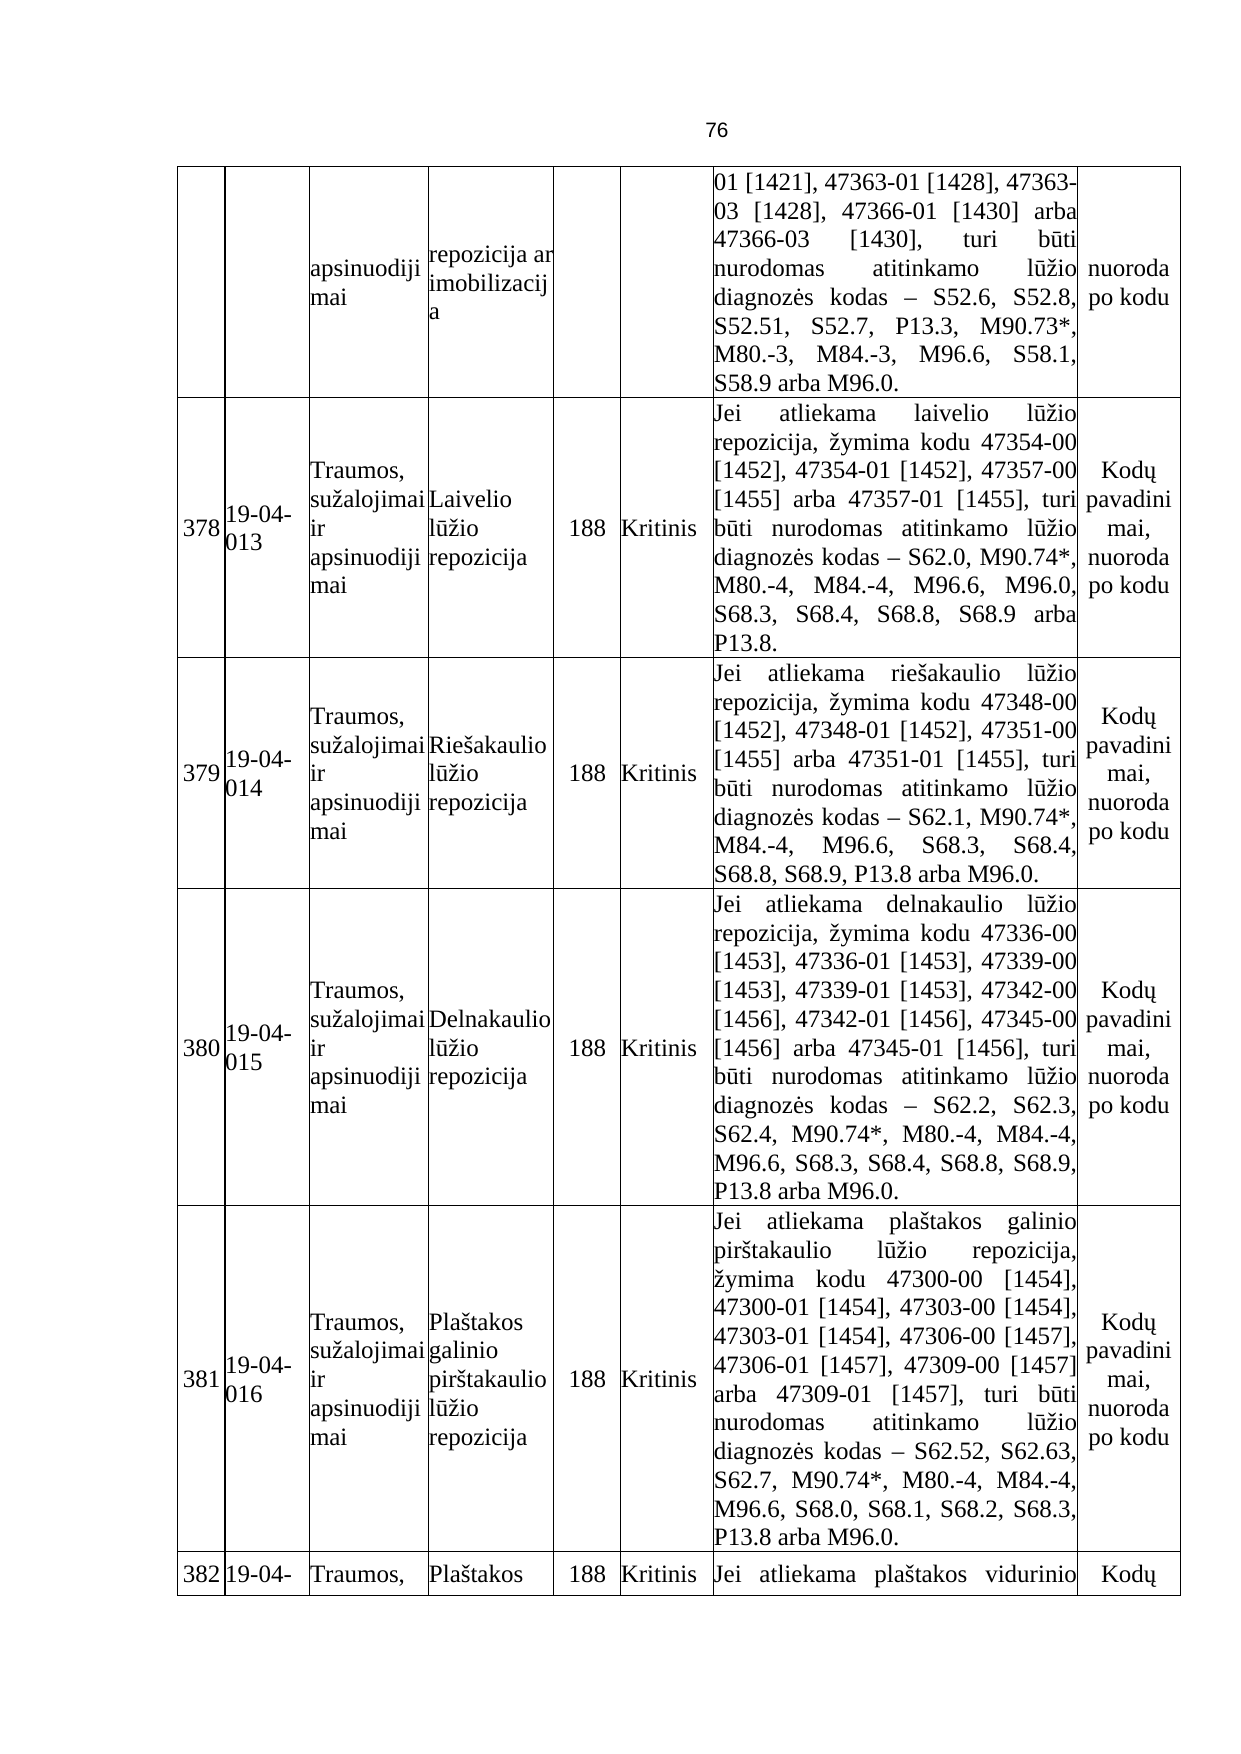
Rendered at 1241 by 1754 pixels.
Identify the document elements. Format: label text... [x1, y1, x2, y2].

table_cell Traumos, sužalojimai ir apsinuodijimai [310, 889, 428, 1205]
table_cell Kritinis [621, 1552, 713, 1594]
table_cell Jei atliekama riešakaulio lūžio repozicija, žymima kodu 47348-00 [1452], 47348-01 [1452], 47351-00 [1455] arba 47351-01 [1455], turi būti nurodomas atitinkamo lūžio diagnozės kodas – S62.1, M90.74*, M84.-4, M96.6, S68.3, S68.4, S68.8, S68.9, P13.8 arba M96.0. [714, 658, 1077, 888]
table_cell Kritinis [621, 398, 713, 657]
table_cell 188 [554, 398, 620, 657]
table_cell 378 [178, 398, 224, 657]
table_cell 381 [178, 1206, 224, 1551]
table_cell 188 [554, 1552, 620, 1594]
table_cell 19-04-015 [226, 889, 309, 1205]
table_cell 379 [178, 658, 224, 888]
table_cell Jei atliekama laivelio lūžio repozicija, žymima kodu 47354-00 [1452], 47354-01 [1452], 47357-00 [1455] arba 47357-01 [1455], turi būti nurodomas atitinkamo lūžio diagnozės kodas – S62.0, M90.74*, M80.-4, M84.-4, M96.6, M96.0, S68.3, S68.4, S68.8, S68.9 arba P13.8. [714, 398, 1077, 657]
table_cell Laivelio lūžio repozicija [429, 398, 553, 657]
table_cell Kodų [1078, 1552, 1180, 1594]
table_cell Kritinis [621, 889, 713, 1205]
table_cell 19-04- [226, 1552, 309, 1594]
table_cell Traumos, sužalojimai ir apsinuodijimai [310, 1206, 428, 1551]
table_cell Plaštakos [429, 1552, 553, 1594]
table_cell nuoroda po kodu [1078, 167, 1180, 397]
table_cell 188 [554, 1206, 620, 1551]
table_cell 19-04-016 [226, 1206, 309, 1551]
table_cell apsinuodijimai [310, 167, 428, 397]
table_cell 19-04-014 [226, 658, 309, 888]
table_cell Delnakaulio lūžio repozicija [429, 889, 553, 1205]
table_cell 19-04-013 [226, 398, 309, 657]
table_cell [621, 167, 713, 397]
table_cell Kritinis [621, 658, 713, 888]
table_cell Riešakaulio lūžio repozicija [429, 658, 553, 888]
table_cell Jei atliekama plaštakos vidurinio [714, 1552, 1077, 1594]
table_cell 382 [178, 1552, 224, 1594]
table_cell 380 [178, 889, 224, 1205]
table_cell Kodų pavadinimai, nuoroda po kodu [1078, 889, 1180, 1205]
table_cell Kodų pavadinimai, nuoroda po kodu [1078, 658, 1180, 888]
table_cell 188 [554, 658, 620, 888]
table_cell Traumos, [310, 1552, 428, 1594]
table_cell repozicija ar imobilizacija [429, 167, 553, 397]
table_cell Jei atliekama plaštakos galinio pirštakaulio lūžio repozicija, žymima kodu 47300-00 [1454], 47300-01 [1454], 47303-00 [1454], 47303-01 [1454], 47306-00 [1457], 47306-01 [1457], 47309-00 [1457] arba 47309-01 [1457], turi būti nurodomas atitinkamo lūžio diagnozės kodas – S62.52, S62.63, S62.7, M90.74*, M80.-4, M84.-4, M96.6, S68.0, S68.1, S68.2, S68.3, P13.8 arba M96.0. [714, 1206, 1077, 1551]
table_cell [554, 167, 620, 397]
table_cell 01 [1421], 47363-01 [1428], 47363-03 [1428], 47366-01 [1430] arba 47366-03 [1430], turi būti nurodomas atitinkamo lūžio diagnozės kodas – S52.6, S52.8, S52.51, S52.7, P13.3, M90.73*, M80.-3, M84.-3, M96.6, S58.1, S58.9 arba M96.0. [714, 167, 1077, 397]
table_cell Kritinis [621, 1206, 713, 1551]
table_cell Traumos, sužalojimai ir apsinuodijimai [310, 398, 428, 657]
table_cell Jei atliekama delnakaulio lūžio repozicija, žymima kodu 47336-00 [1453], 47336-01 [1453], 47339-00 [1453], 47339-01 [1453], 47342-00 [1456], 47342-01 [1456], 47345-00 [1456] arba 47345-01 [1456], turi būti nurodomas atitinkamo lūžio diagnozės kodas – S62.2, S62.3, S62.4, M90.74*, M80.-4, M84.-4, M96.6, S68.3, S68.4, S68.8, S68.9, P13.8 arba M96.0. [714, 889, 1077, 1205]
table_cell Plaštakos galinio pirštakaulio lūžio repozicija [429, 1206, 553, 1551]
table_cell [178, 167, 224, 397]
table_cell Traumos, sužalojimai ir apsinuodijimai [310, 658, 428, 888]
table_cell Kodų pavadinimai, nuoroda po kodu [1078, 1206, 1180, 1551]
table_cell Kodų pavadinimai, nuoroda po kodu [1078, 398, 1180, 657]
table_cell [226, 167, 309, 397]
table_cell 188 [554, 889, 620, 1205]
